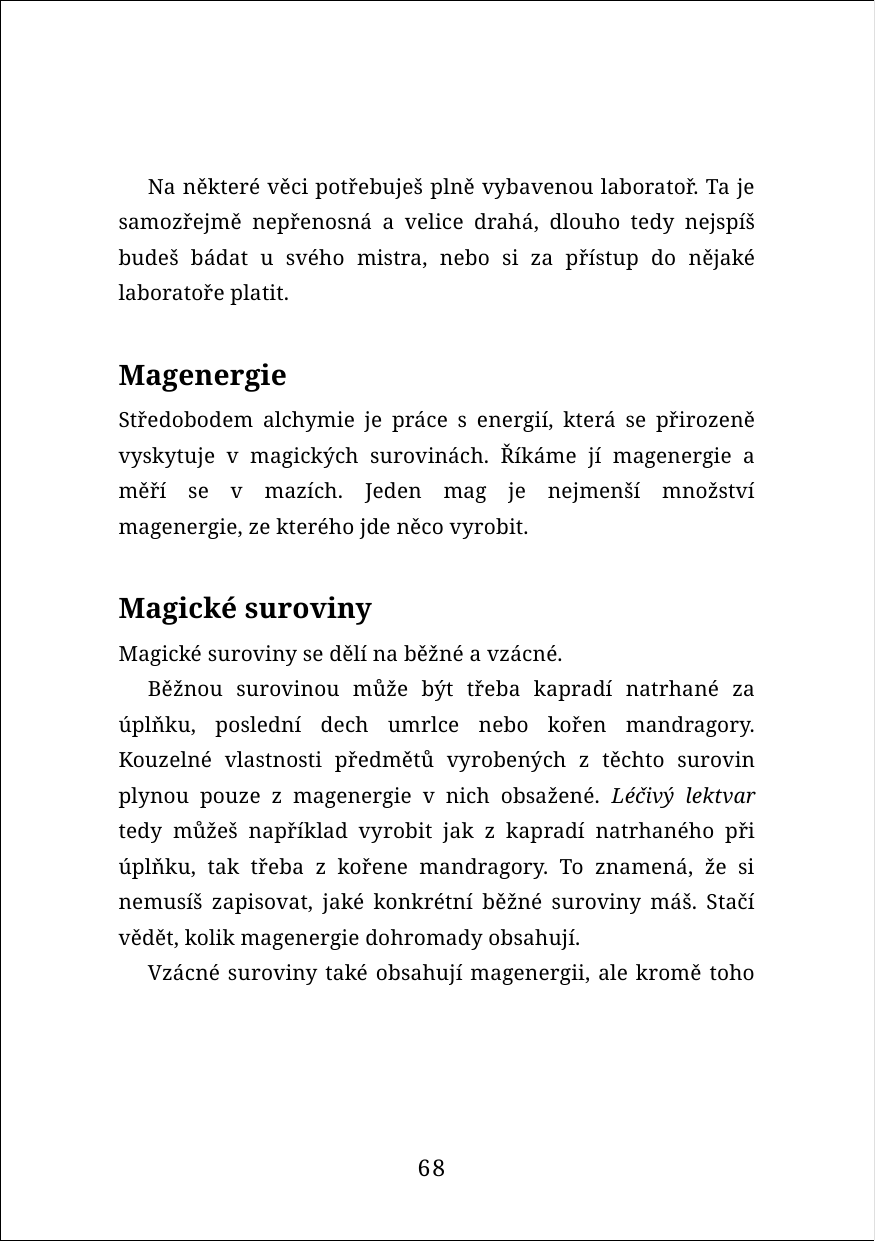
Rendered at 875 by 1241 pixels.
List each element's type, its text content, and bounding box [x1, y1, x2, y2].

subtitle Magenergie [118, 355, 756, 393]
text Na některé věci potřebuješ plně vybavenou laboratoř. Ta je samozřejmě nepřenosná a velice drahá, dlouho tedy nejspíš budeš bádat u svého mistra, nebo si za přístup do nějaké laboratoře platit. [118, 172, 756, 307]
text Středobodem alchymie je práce s energií, která se přirozeně vyskytuje v magických surovinách. Říkáme jí magenergie a měří se v mazích. Jeden mag je nejmenší množství magenergie, ze kterého jde něco vyrobit. [118, 405, 756, 540]
subtitle Magické suroviny [118, 589, 756, 627]
text Magické suroviny se dělí na běžné a vzácné. Běžnou surovinou může být třeba kapradí natrhané za úplňku, poslední dech umrlce nebo kořen mandragory. Kouzelné vlastnosti předmětů vyrobených z těchto surovin plynou pouze z magenergie v nich obsažené. Léčivý lektvar tedy můžeš například vyrobit jak z kapradí natrhaného při úplňku, tak třeba z kořene mandragory. To znamená, že si nemusíš zapisovat, jaké konkrétní běžné suroviny máš. Stačí vědět, kolik magenergie dohromady obsahují. Vzácné suroviny také obsahují magenergii, ale kromě toho [118, 639, 756, 987]
